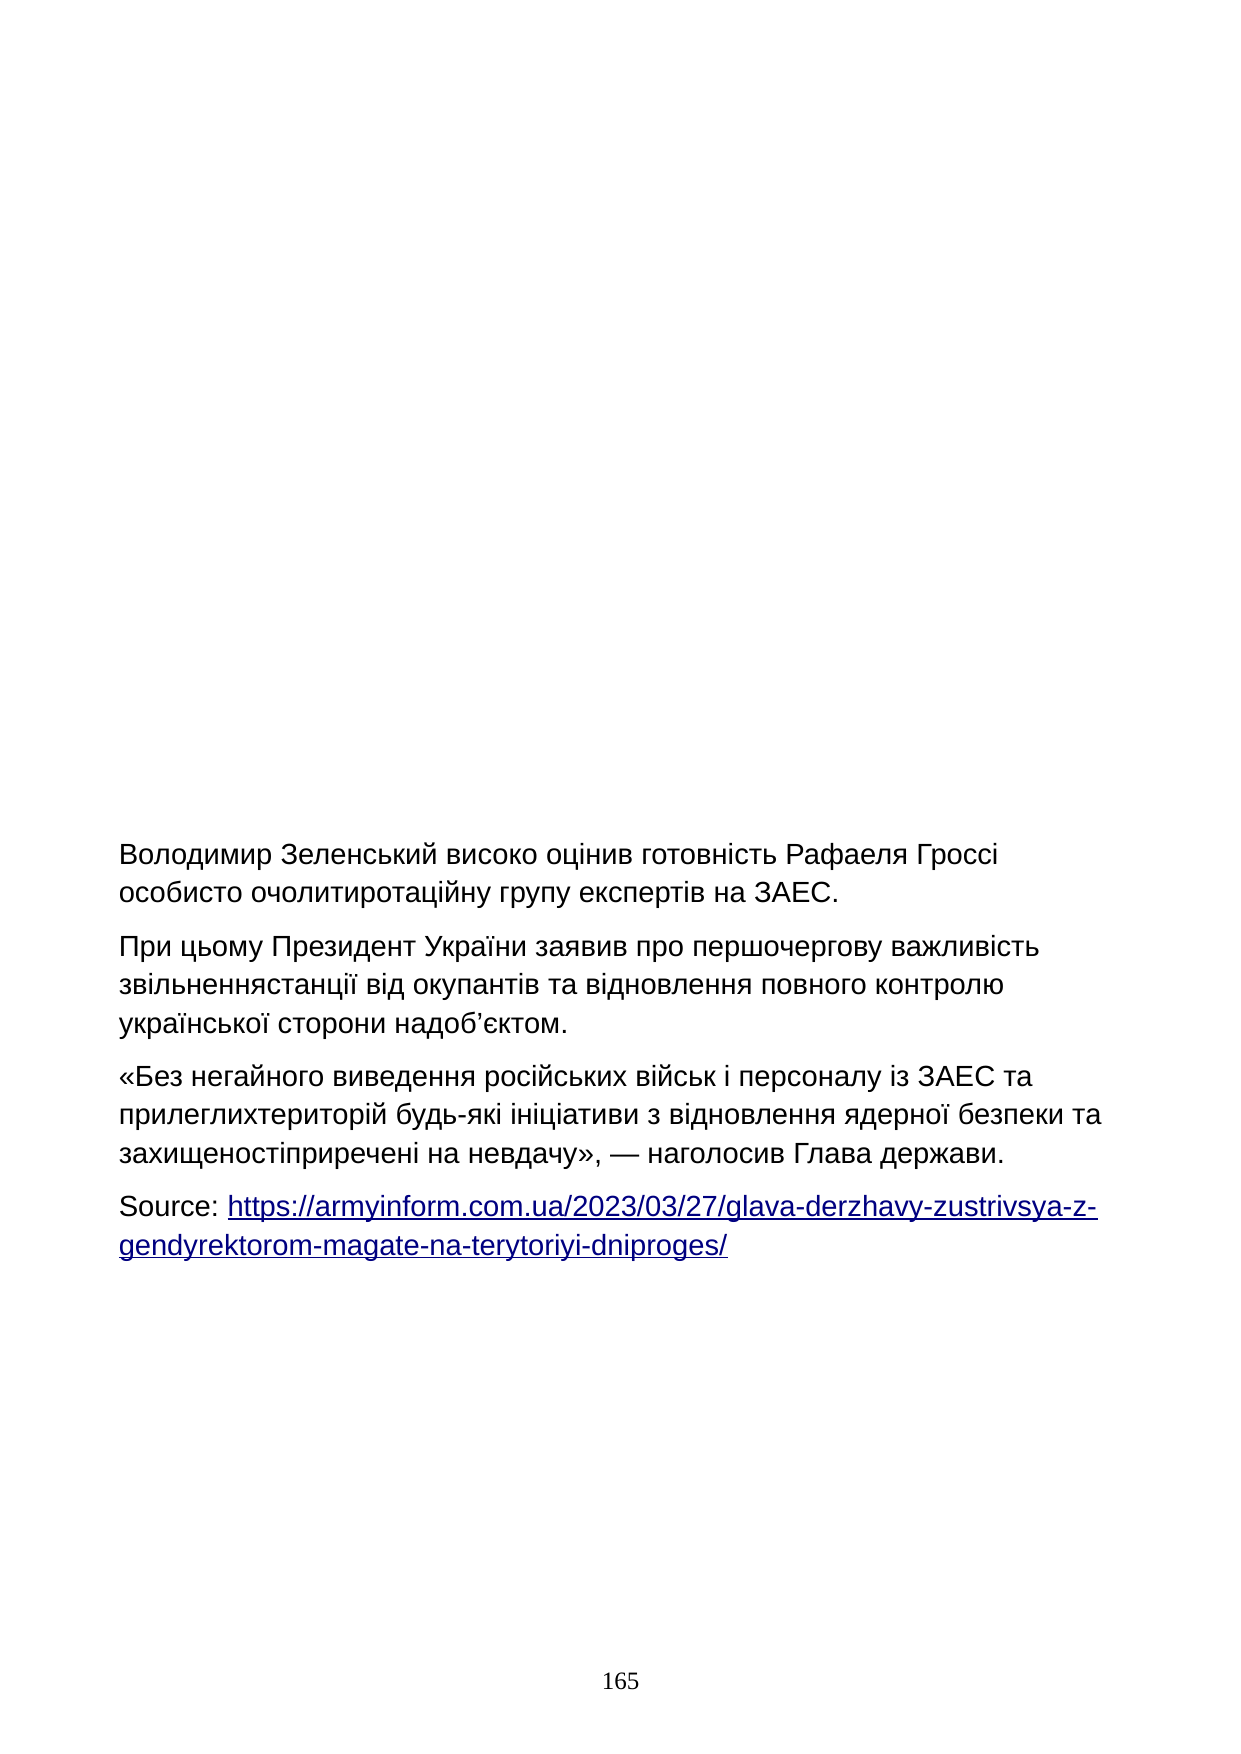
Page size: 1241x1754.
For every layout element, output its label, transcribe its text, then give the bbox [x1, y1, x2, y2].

text «Без негайного виведення російських військ і персоналу із ЗАЕС та прилеглихтериторій будь-які ініціативи з відновлення ядерної безпеки та захищеностіприречені на невдачу», — наголосив Глава держави. [118, 1059, 1122, 1169]
text Володимир Зеленський високо оцінив готовність Рафаеля Гроссі особисто очолитиротаційну групу експертів на ЗАЕС. [118, 837, 1122, 909]
text Source: https://armyinform.com.ua/2023/03/27/glava-derzhavy-zustrivsya-z-gendyrektorom-magate-na-terytoriyi-dniproges/ [118, 1189, 1122, 1261]
text При цьому Президент України заявив про першочергову важливість звільненнястанції від окупантів та відновлення повного контролю української сторони надоб’єктом. [118, 929, 1122, 1039]
